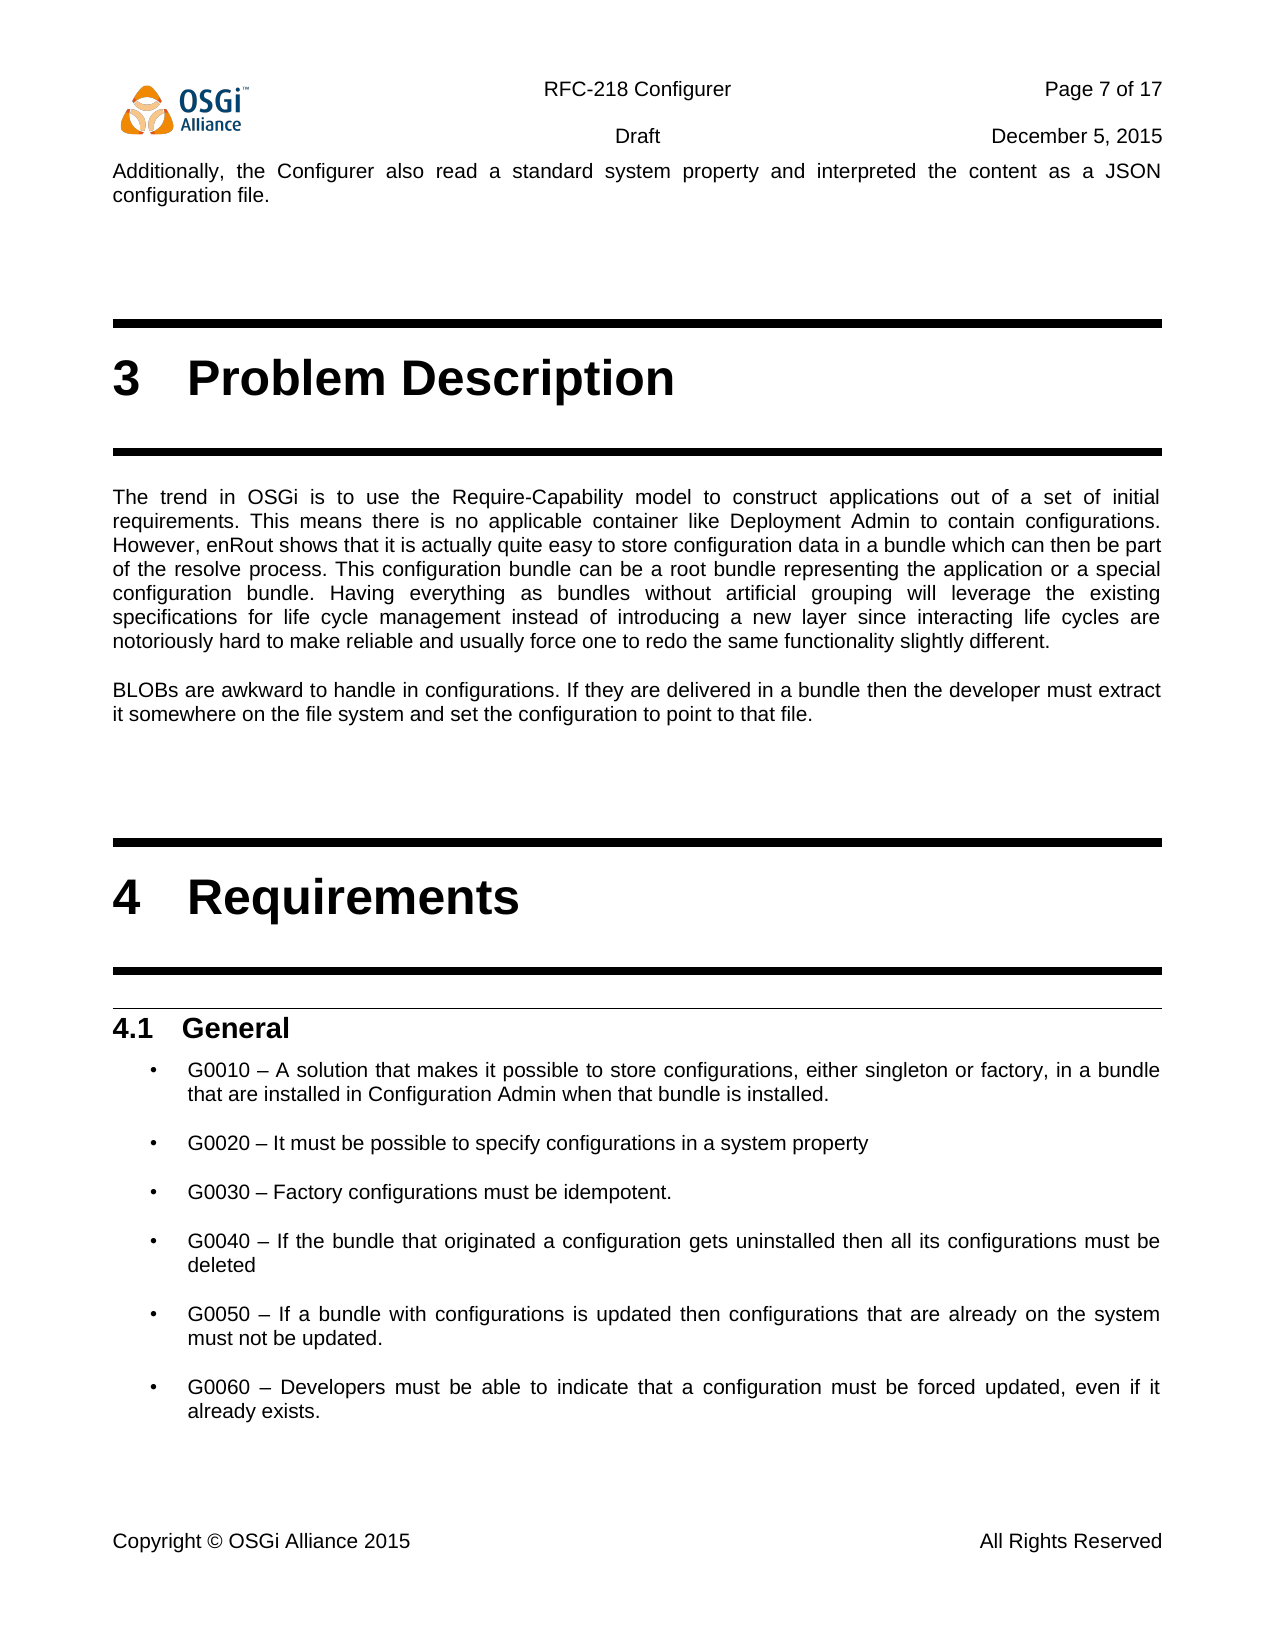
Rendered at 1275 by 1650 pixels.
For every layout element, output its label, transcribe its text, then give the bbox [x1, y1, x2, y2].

picture [113, 78, 257, 142]
subtitle Problem Description [112, 320, 1162, 456]
subtitle General [112, 1009, 1162, 1045]
list G0050 – If a bundle with configurations is updated then configurations that are already on the system must not be updated. [150, 1302, 1162, 1350]
list G0030 – Factory configurations must be idempotent. [150, 1179, 1162, 1204]
list G0060 – Developers must be able to indicate that a configuration must be forced updated, even if it already exists. [150, 1375, 1162, 1423]
text Additionally, the Configurer also read a standard system property and interpreted the content as a JSON configuration file. [112, 159, 1162, 207]
text BLOBs are awkward to handle in configurations. If they are delivered in a bundle then the developer must extract it somewhere on the file system and set the configuration to point to that file. [112, 678, 1162, 726]
subtitle Requirements [112, 839, 1162, 975]
text The trend in OSGi is to use the Require-Capability model to construct applications out of a set of initial requirements. This means there is no applicable container like Deployment Admin to contain configurations. However, enRout shows that it is actually quite easy to store configuration data in a bundle which can then be part of the resolve process. This configuration bundle can be a root bundle representing the application or a special configuration bundle. Having everything as bundles without artificial grouping will leverage the existing specifications for life cycle management instead of introducing a new layer since interacting life cycles are notoriously hard to make reliable and usually force one to redo the same functionality slightly different. [112, 485, 1162, 653]
list G0020 – It must be possible to specify configurations in a system property [150, 1131, 1162, 1154]
list G0040 – If the bundle that originated a configuration gets uninstalled then all its configurations must be deleted [150, 1229, 1162, 1277]
list G0010 – A solution that makes it possible to store configurations, either singleton or factory, in a bundle that are installed in Configuration Admin when that bundle is installed. [150, 1057, 1162, 1106]
